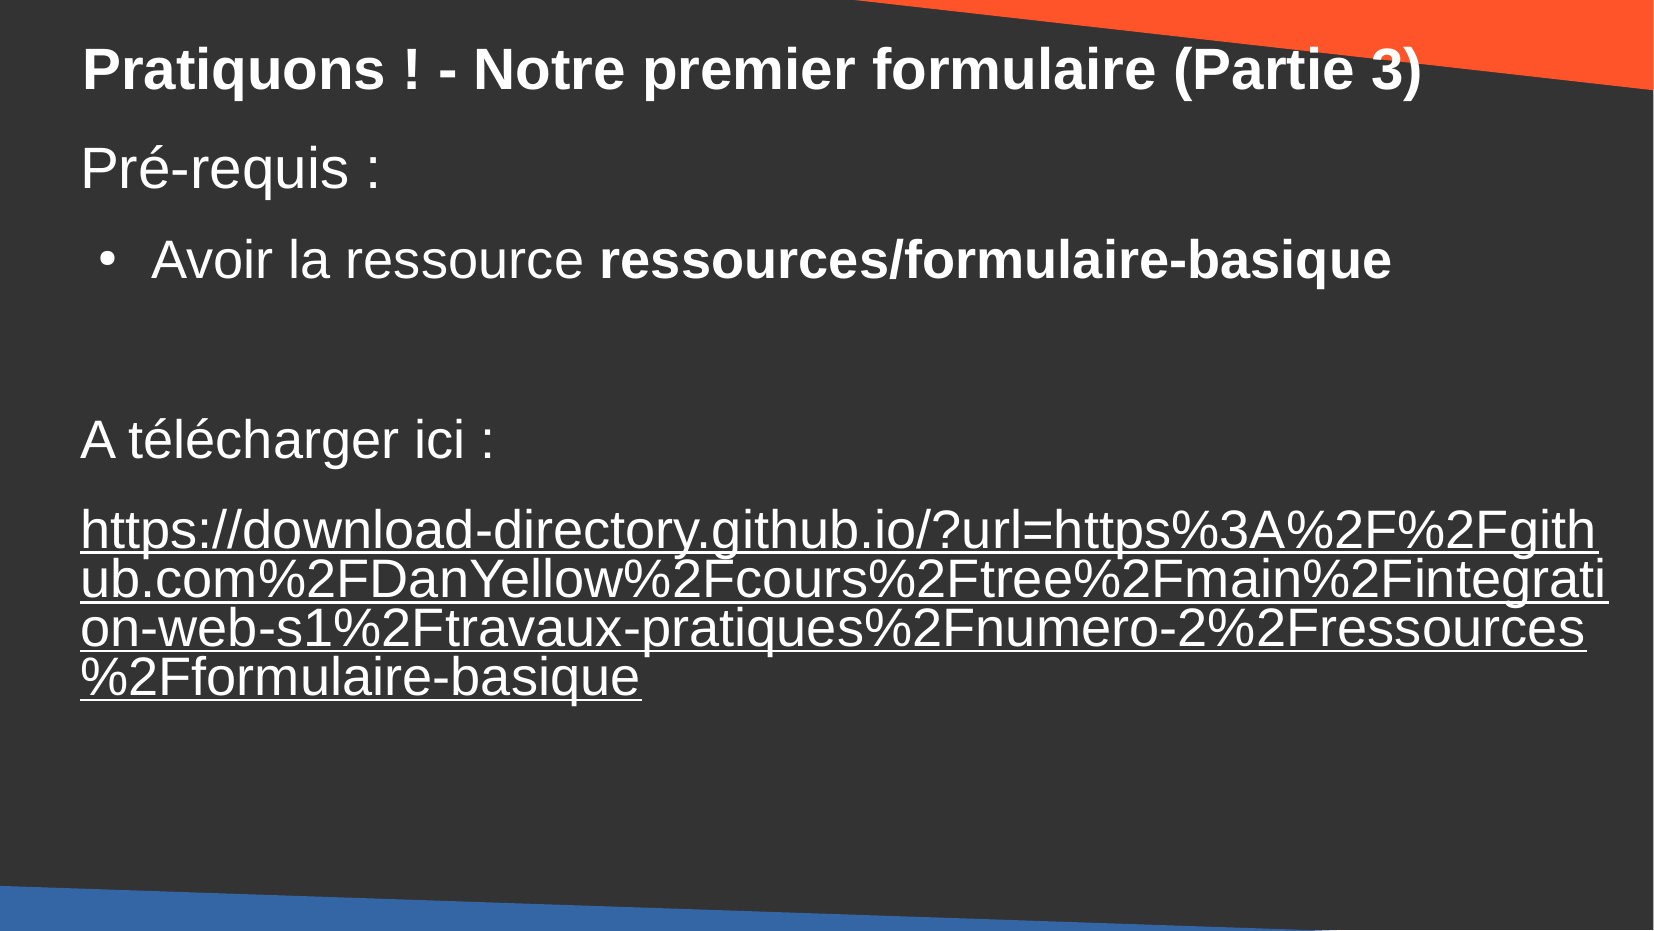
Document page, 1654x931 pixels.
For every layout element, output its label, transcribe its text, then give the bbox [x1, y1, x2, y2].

text_box [854, 0, 1654, 91]
title Pratiquons ! - Notre premier formulaire (Partie 3) [82, 37, 1571, 114]
list Pré-requis : Avoir la ressource ressources/formulaire-basique A télécharger ici : https://download-directory.github.io/?url=https%3A%2F%2Fgithub.com%2FDanYellow%2Fcours%2Ftree%2Fmain%2Fintegration-web-s1%2Ftravaux-pratiques%2Fnumero-2%2Fressources%2Fformulaire-basique [80, 135, 1620, 721]
text_box [0, 885, 1337, 931]
